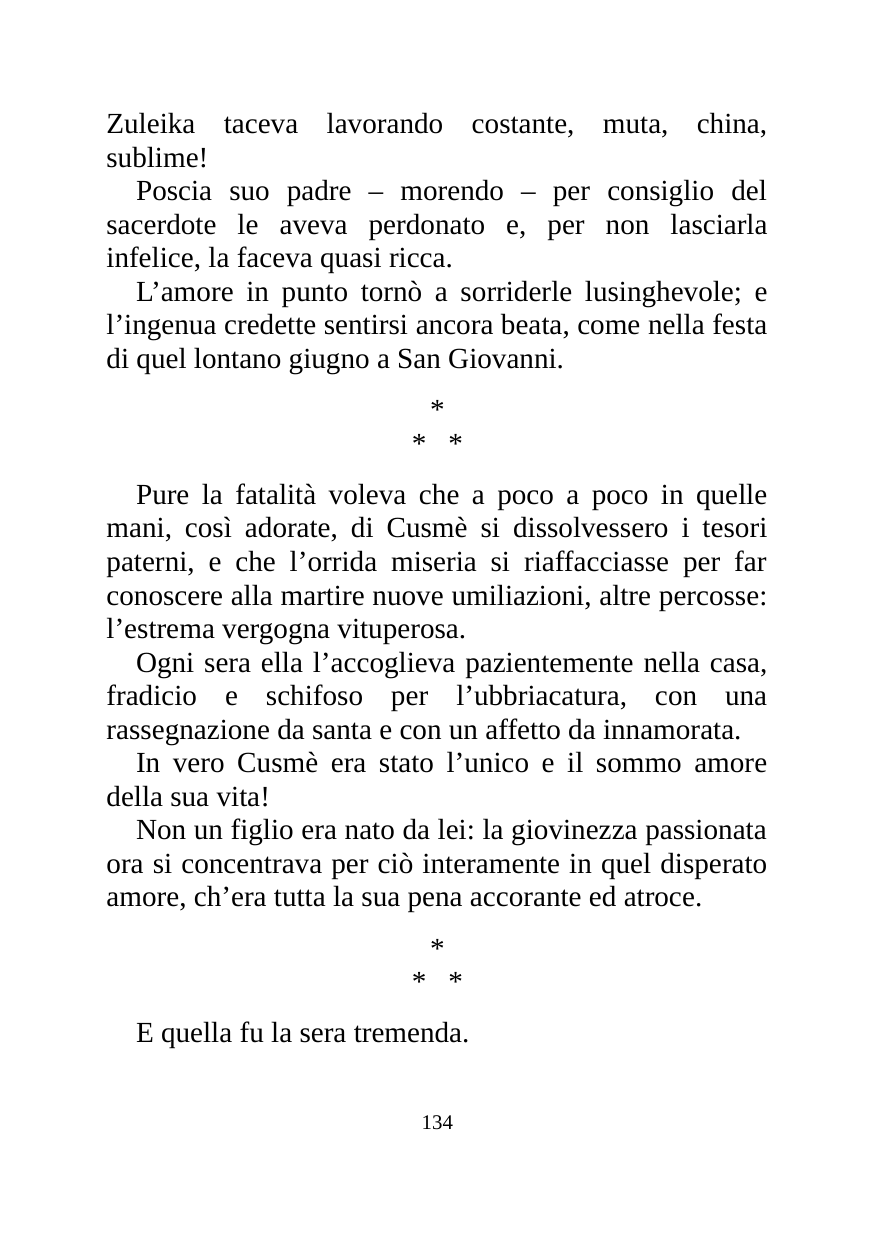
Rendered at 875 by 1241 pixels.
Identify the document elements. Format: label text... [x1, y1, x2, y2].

text Zuleika taceva lavorando costante, muta, china, sublime! [106, 106, 768, 173]
text * * * [106, 392, 768, 459]
text * * * [106, 931, 768, 998]
text Poscia suo padre – morendo – per consiglio del sacerdote le aveva perdonato e, per non lasciarla infelice, la faceva quasi ricca. [106, 173, 768, 274]
text Ogni sera ella l’accoglieva pazientemente nella casa, fradicio e schifoso per l’ubbriacatura, con una rassegnazione da santa e con un affetto da innamorata. [106, 645, 768, 745]
text In vero Cusmè era stato l’unico e il sommo amore della sua vita! [106, 745, 768, 812]
text L’amore in punto tornò a sorriderle lusinghevole; e l’ingenua credette sentirsi ancora beata, come nella festa di quel lontano giugno a San Giovanni. [106, 274, 768, 374]
text Pure la fatalità voleva che a poco a poco in quelle mani, così adorate, di Cusmè si dissolvessero i tesori paterni, e che l’orrida miseria si riaffacciasse per far conoscere alla martire nuove umiliazioni, altre percosse: l’estrema vergogna vituperosa. [106, 477, 768, 645]
text Non un figlio era nato da lei: la giovinezza passionata ora si concentrava per ciò interamente in quel disperato amore, ch’era tutta la sua pena accorante ed atroce. [106, 812, 768, 913]
text E quella fu la sera tremenda. [106, 1016, 768, 1049]
